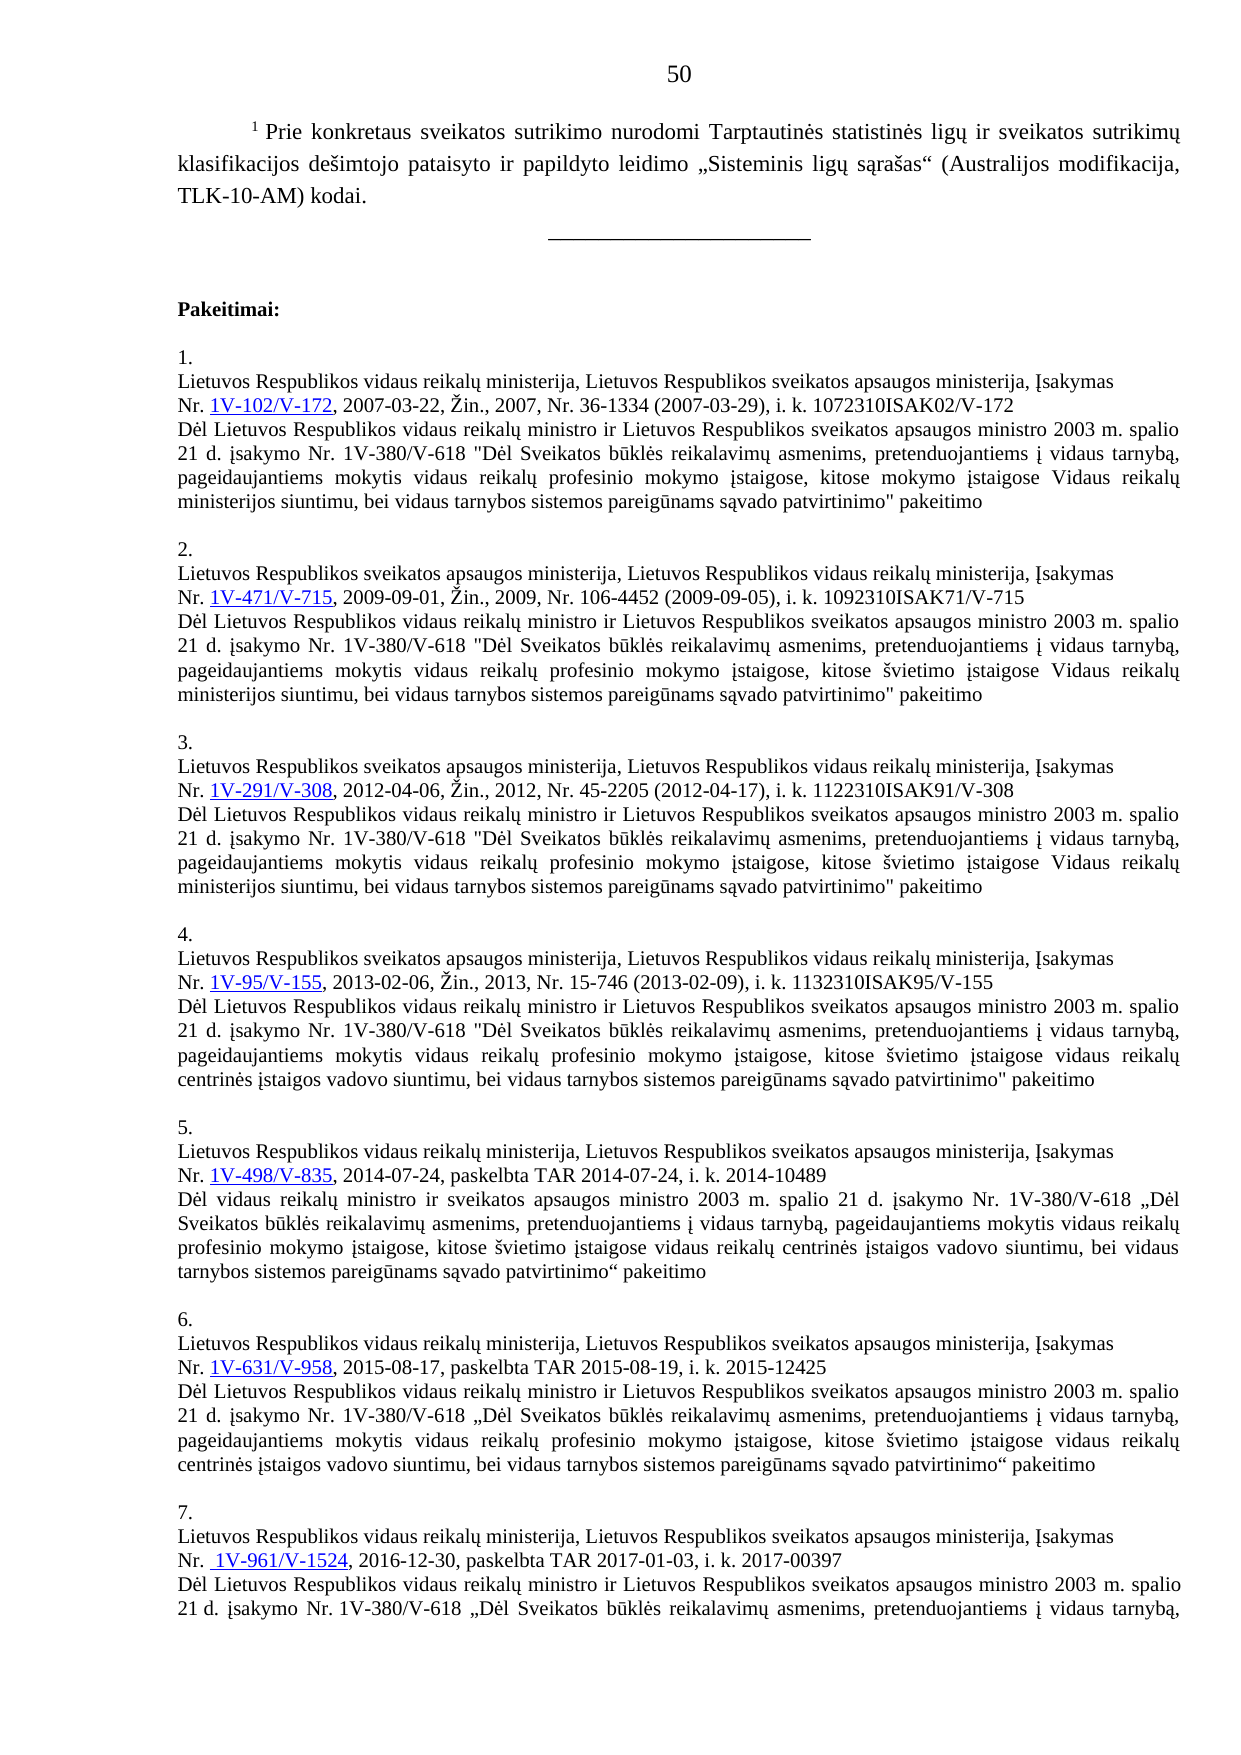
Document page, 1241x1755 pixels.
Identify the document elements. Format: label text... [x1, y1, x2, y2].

text Dėl Lietuvos Respublikos vidaus reikalų ministro ir Lietuvos Respublikos sveikatos apsaugos ministro 2003 m. spalio 21 d. įsakymo Nr. 1V-380/V-618 „Dėl Sveikatos būklės reikalavimų asmenims, pretenduojantiems į vidaus tarnybą, [177, 1572, 1181, 1620]
text Nr. 1V-471/V-715, 2009-09-01, Žin., 2009, Nr. 106-4452 (2009-09-05), i. k. 1092310ISAK71/V-715 [177, 585, 1181, 609]
text Lietuvos Respublikos vidaus reikalų ministerija, Lietuvos Respublikos sveikatos apsaugos ministerija, Įsakymas [177, 369, 1181, 393]
text Nr. 1V-102/V-172, 2007-03-22, Žin., 2007, Nr. 36-1334 (2007-03-29), i. k. 1072310ISAK02/V-172 [177, 393, 1181, 417]
text Nr. 1V-631/V-958, 2015-08-17, paskelbta TAR 2015-08-19, i. k. 2015-12425 [177, 1355, 1181, 1379]
text Dėl Lietuvos Respublikos vidaus reikalų ministro ir Lietuvos Respublikos sveikatos apsaugos ministro 2003 m. spalio 21 d. įsakymo Nr. 1V-380/V-618 "Dėl Sveikatos būklės reikalavimų asmenims, pretenduojantiems į vidaus tarnybą, pageidaujantiems mokytis vidaus reikalų profesinio mokymo įstaigose, kitose švietimo įstaigose Vidaus reikalų ministerijos siuntimu, bei vidaus tarnybos sistemos pareigūnams sąvado patvirtinimo" pakeitimo [177, 802, 1181, 898]
text 1 Prie konkretaus sveikatos sutrikimo nurodomi Tarptautinės statistinės ligų ir sveikatos sutrikimų klasifikacijos dešimtojo pataisyto ir papildyto leidimo „Sisteminis ligų sąrašas“ (Australijos modifikacija, TLK-10-AM) kodai. [177, 118, 1181, 208]
text Nr. 1V-961/V-1524, 2016-12-30, paskelbta TAR 2017-01-03, i. k. 2017-00397 [177, 1548, 1181, 1572]
text Dėl Lietuvos Respublikos vidaus reikalų ministro ir Lietuvos Respublikos sveikatos apsaugos ministro 2003 m. spalio 21 d. įsakymo Nr. 1V-380/V-618 "Dėl Sveikatos būklės reikalavimų asmenims, pretenduojantiems į vidaus tarnybą, pageidaujantiems mokytis vidaus reikalų profesinio mokymo įstaigose, kitose švietimo įstaigose vidaus reikalų centrinės įstaigos vadovo siuntimu, bei vidaus tarnybos sistemos pareigūnams sąvado patvirtinimo" pakeitimo [177, 994, 1181, 1091]
text 5. [177, 1115, 1181, 1139]
text Lietuvos Respublikos sveikatos apsaugos ministerija, Lietuvos Respublikos vidaus reikalų ministerija, Įsakymas [177, 946, 1181, 970]
text Nr. 1V-498/V-835, 2014-07-24, paskelbta TAR 2014-07-24, i. k. 2014-10489 [177, 1163, 1181, 1187]
text Lietuvos Respublikos vidaus reikalų ministerija, Lietuvos Respublikos sveikatos apsaugos ministerija, Įsakymas [177, 1331, 1181, 1355]
text Lietuvos Respublikos vidaus reikalų ministerija, Lietuvos Respublikos sveikatos apsaugos ministerija, Įsakymas [177, 1524, 1181, 1548]
text Pakeitimai: [177, 297, 1181, 321]
text Dėl vidaus reikalų ministro ir sveikatos apsaugos ministro 2003 m. spalio 21 d. įsakymo Nr. 1V-380/V-618 „Dėl Sveikatos būklės reikalavimų asmenims, pretenduojantiems į vidaus tarnybą, pageidaujantiems mokytis vidaus reikalų profesinio mokymo įstaigose, kitose švietimo įstaigose vidaus reikalų centrinės įstaigos vadovo siuntimu, bei vidaus tarnybos sistemos pareigūnams sąvado patvirtinimo“ pakeitimo [177, 1187, 1181, 1283]
text Lietuvos Respublikos sveikatos apsaugos ministerija, Lietuvos Respublikos vidaus reikalų ministerija, Įsakymas [177, 754, 1181, 778]
text Nr. 1V-291/V-308, 2012-04-06, Žin., 2012, Nr. 45-2205 (2012-04-17), i. k. 1122310ISAK91/V-308 [177, 778, 1181, 802]
text 3. [177, 730, 1181, 754]
text Dėl Lietuvos Respublikos vidaus reikalų ministro ir Lietuvos Respublikos sveikatos apsaugos ministro 2003 m. spalio 21 d. įsakymo Nr. 1V-380/V-618 „Dėl Sveikatos būklės reikalavimų asmenims, pretenduojantiems į vidaus tarnybą, pageidaujantiems mokytis vidaus reikalų profesinio mokymo įstaigose, kitose švietimo įstaigose vidaus reikalų centrinės įstaigos vadovo siuntimu, bei vidaus tarnybos sistemos pareigūnams sąvado patvirtinimo“ pakeitimo [177, 1379, 1181, 1476]
text Dėl Lietuvos Respublikos vidaus reikalų ministro ir Lietuvos Respublikos sveikatos apsaugos ministro 2003 m. spalio 21 d. įsakymo Nr. 1V-380/V-618 "Dėl Sveikatos būklės reikalavimų asmenims, pretenduojantiems į vidaus tarnybą, pageidaujantiems mokytis vidaus reikalų profesinio mokymo įstaigose, kitose švietimo įstaigose Vidaus reikalų ministerijos siuntimu, bei vidaus tarnybos sistemos pareigūnams sąvado patvirtinimo" pakeitimo [177, 609, 1181, 706]
text Lietuvos Respublikos vidaus reikalų ministerija, Lietuvos Respublikos sveikatos apsaugos ministerija, Įsakymas [177, 1139, 1181, 1163]
text 4. [177, 922, 1181, 946]
text 1. [177, 345, 1181, 369]
text 7. [177, 1500, 1181, 1524]
text 6. [177, 1307, 1181, 1331]
text 2. [177, 537, 1181, 561]
text Lietuvos Respublikos sveikatos apsaugos ministerija, Lietuvos Respublikos vidaus reikalų ministerija, Įsakymas [177, 561, 1181, 585]
text Dėl Lietuvos Respublikos vidaus reikalų ministro ir Lietuvos Respublikos sveikatos apsaugos ministro 2003 m. spalio 21 d. įsakymo Nr. 1V-380/V-618 "Dėl Sveikatos būklės reikalavimų asmenims, pretenduojantiems į vidaus tarnybą, pageidaujantiems mokytis vidaus reikalų profesinio mokymo įstaigose, kitose mokymo įstaigose Vidaus reikalų ministerijos siuntimu, bei vidaus tarnybos sistemos pareigūnams sąvado patvirtinimo" pakeitimo [177, 417, 1181, 513]
text Nr. 1V-95/V-155, 2013-02-06, Žin., 2013, Nr. 15-746 (2013-02-09), i. k. 1132310ISAK95/V-155 [177, 970, 1181, 994]
text _____________________ [177, 214, 1181, 242]
